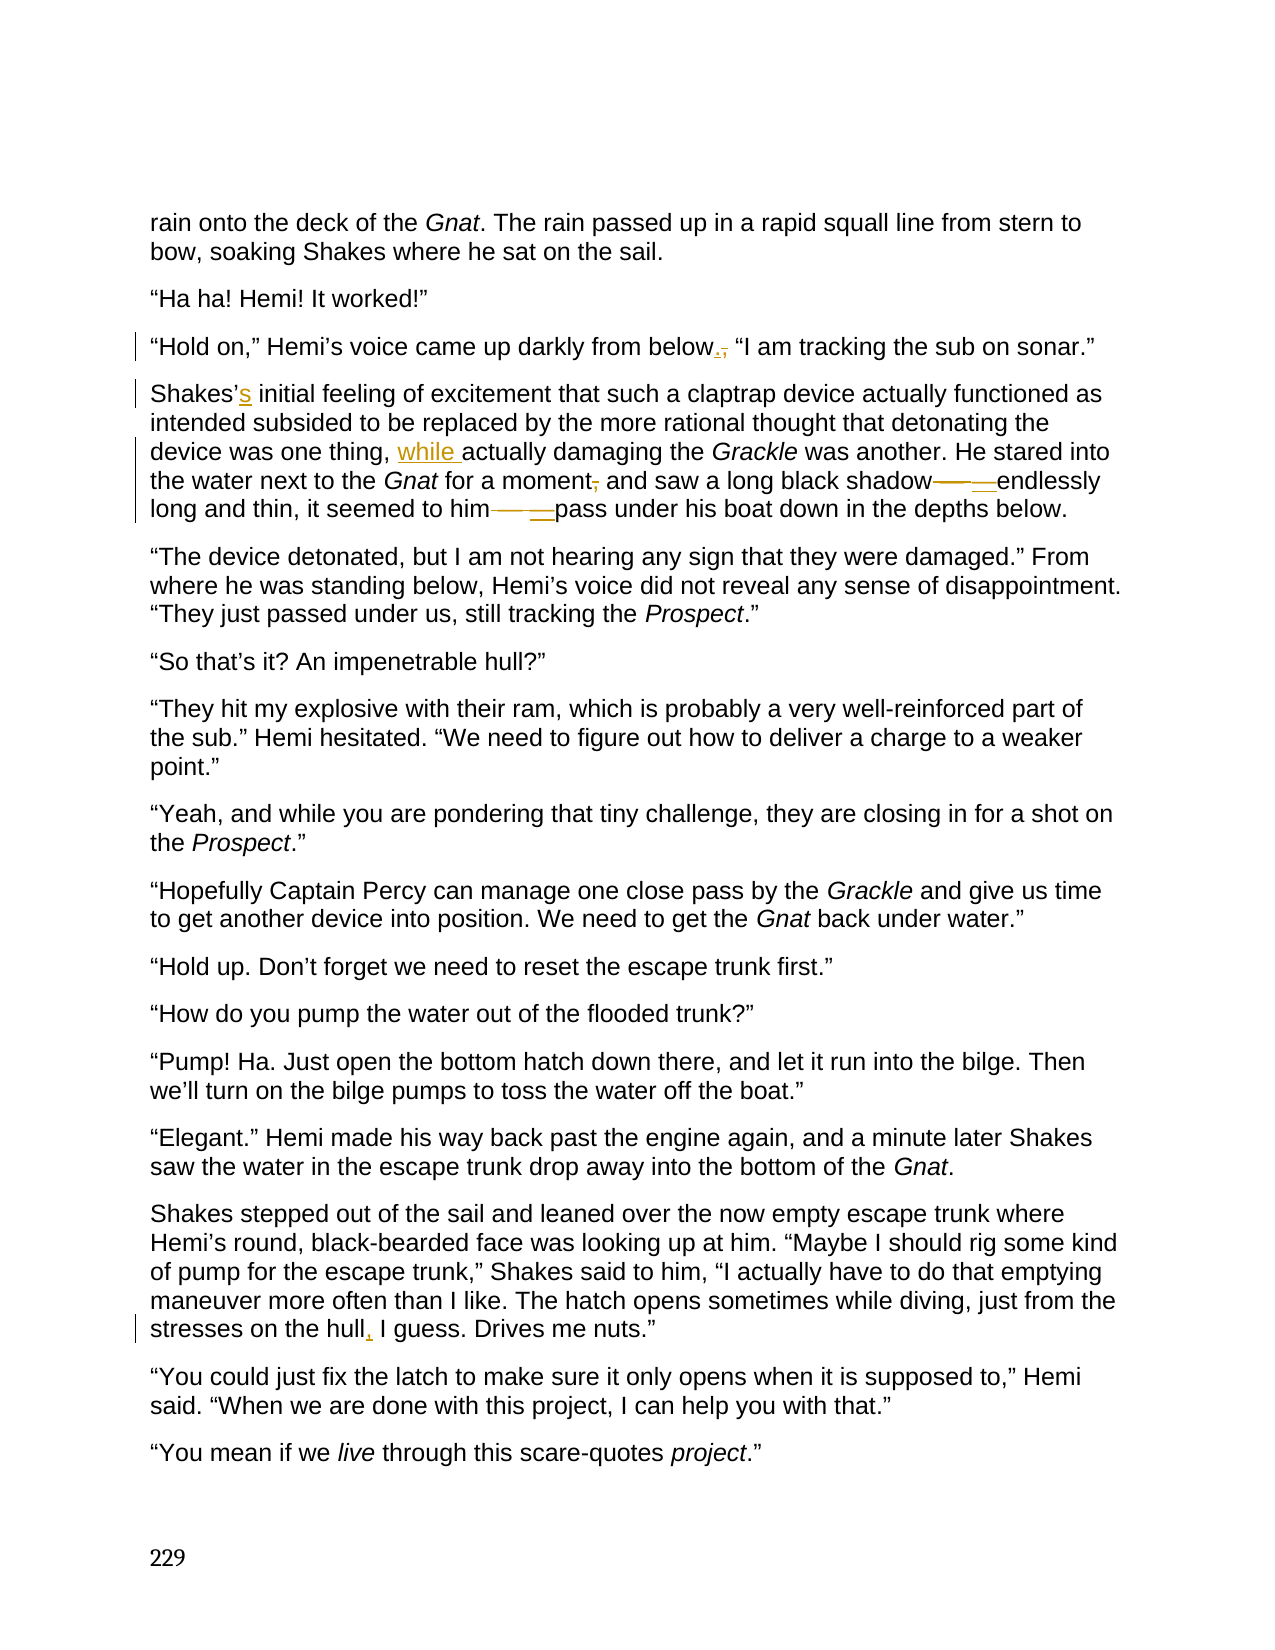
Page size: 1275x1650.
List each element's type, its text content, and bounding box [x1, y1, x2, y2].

text “They hit my explosive with their ram, which is probably a very well-reinforced part of the sub.” Hemi hesitated. “We need to figure out how to deliver a charge to a weaker point.” [150, 694, 1125, 781]
text “Elegant.” Hemi made his way back past the engine again, and a minute later Shakes saw the water in the escape trunk drop away into the bottom of the Gnat. [150, 1123, 1125, 1181]
text rain onto the deck of the Gnat. The rain passed up in a rapid squall line from stern to bow, soaking Shakes where he sat on the sail. [150, 208, 1125, 266]
text “Yeah, and while you are pondering that tiny challenge, they are closing in for a shot on the Prospect.” [150, 799, 1125, 857]
text “So that’s it? An impenetrable hull?” [150, 647, 1125, 676]
text “Hopefully Captain Percy can manage one close pass by the Grackle and give us time to get another device into position. We need to get the Gnat back under water.” [150, 876, 1125, 933]
text “Ha ha! Hemi! It worked!” [150, 284, 1125, 313]
text “How do you pump the water out of the flooded trunk?” [150, 999, 1125, 1028]
text “Pump! Ha. Just open the bottom hatch down there, and let it run into the bilge. Then we’ll turn on the bilge pumps to toss the water off the boat.” [150, 1047, 1125, 1104]
text “You could just fix the latch to make sure it only opens when it is supposed to,” Hemi said. “When we are done with this project, I can help you with that.” [150, 1362, 1125, 1419]
text “Hold on,” Hemi’s voice came up darkly from below. “I am tracking the sub on sonar.” [150, 332, 1125, 361]
text Shakes stepped out of the sail and leaned over the now empty escape trunk where Hemi’s round, black-bearded face was looking up at him. “Maybe I should rig some kind of pump for the escape trunk,” Shakes said to him, “I actually have to do that emptying maneuver more often than I like. The hatch opens sometimes while diving, just from the stresses on the hull, I guess. Drives me nuts.” [150, 1199, 1125, 1343]
text “The device detonated, but I am not hearing any sign that they were damaged.” From where he was standing below, Hemi’s voice did not reveal any sense of disappointment. “They just passed under us, still tracking the Prospect.” [150, 542, 1125, 628]
text “You mean if we live through this scare-quotes project.” [150, 1438, 1125, 1467]
text “Hold up. Don’t forget we need to reset the escape trunk first.” [150, 952, 1125, 981]
text Shakes’s initial feeling of excitement that such a claptrap device actually functioned as intended subsided to be replaced by the more rational thought that detonating the device was one thing, while actually damaging the Grackle was another. He stared into the water next to the Gnat for a moment and saw a long black shadow—endlessly long and thin, it seemed to him—pass under his boat down in the depths below. [150, 379, 1125, 523]
